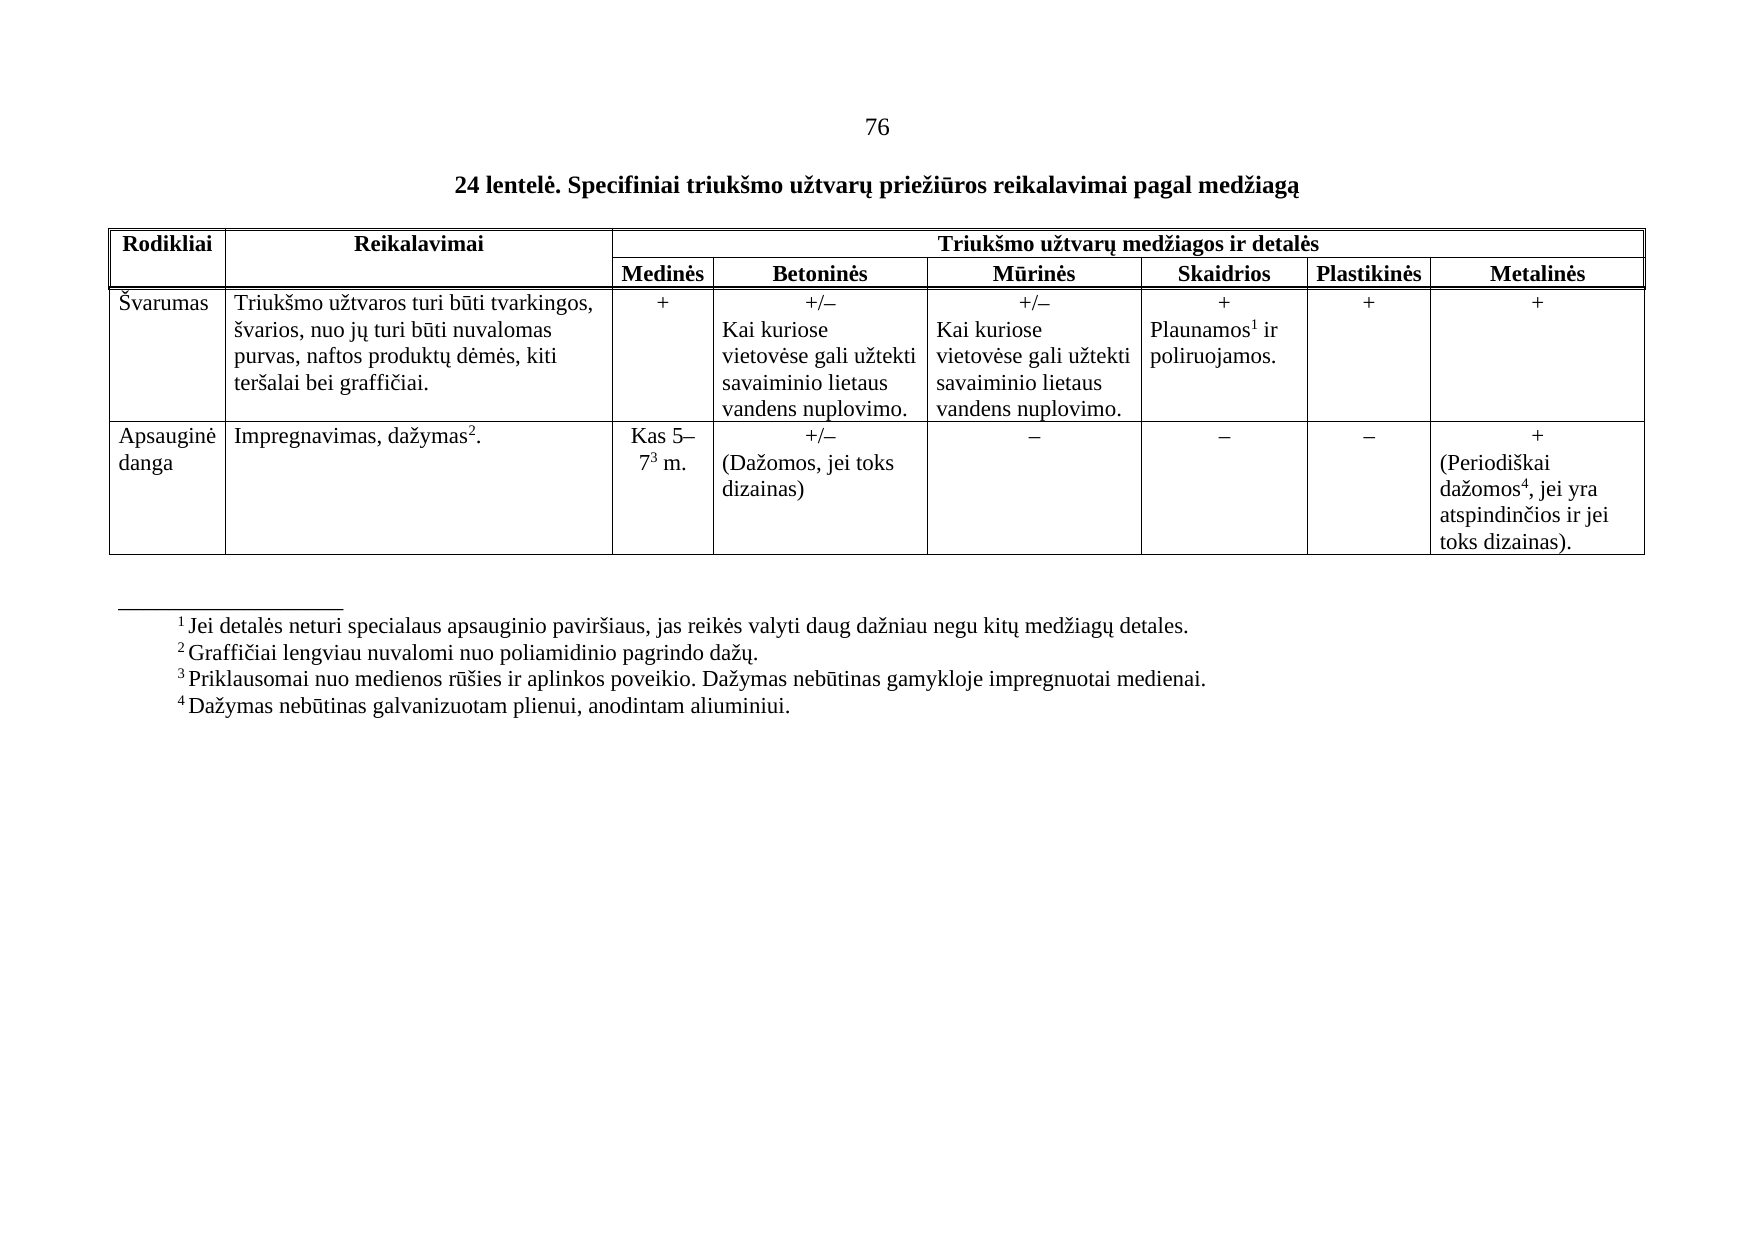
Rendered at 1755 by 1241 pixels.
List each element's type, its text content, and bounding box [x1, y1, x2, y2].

table_cell Skaidrios [1142, 258, 1307, 286]
table_cell Metalinės [1431, 258, 1643, 286]
text 2 Graffičiai lengviau nuvalomi nuo poliamidinio pagrindo dažų. [118, 639, 1636, 665]
table_cell Kas 5–73 m. [613, 422, 713, 554]
table_cell – [1308, 422, 1430, 554]
text 24 lentelė. Specifiniai triukšmo užtvarų priežiūros reikalavimai pagal medžiagą [118, 170, 1636, 199]
table_header Triukšmo užtvarų medžiagos ir detalės [613, 231, 1643, 257]
table_cell Švarumas [110, 290, 225, 421]
table_cell +/– Kai kuriose vietovėse gali užtekti savaiminio lietaus vandens nuplovimo. [714, 290, 927, 421]
table_cell + [613, 290, 713, 421]
table_cell +/– Kai kuriose vietovėse gali užtekti savaiminio lietaus vandens nuplovimo. [928, 290, 1141, 421]
table_cell Apsauginė danga [110, 422, 225, 554]
table_cell – [1142, 422, 1307, 554]
table_cell Medinės [613, 258, 713, 286]
text 4 Dažymas nebūtinas galvanizuotam plienui, anodintam aliuminiui. [118, 692, 1636, 718]
table_cell + [1308, 290, 1430, 421]
table_cell – [928, 422, 1141, 554]
text __________________ [118, 584, 1636, 613]
table_cell Plastikinės [1308, 258, 1430, 286]
table_header Reikalavimai [226, 231, 612, 286]
table_cell Betoninės [714, 258, 927, 286]
table_cell + [1431, 290, 1644, 421]
text 1 Jei detalės neturi specialaus apsauginio paviršiaus, jas reikės valyti daug dažniau negu kitų medžiagų detales. [118, 613, 1636, 639]
table_cell + Plaunamos1 ir poliruojamos. [1142, 290, 1307, 421]
text 3 Priklausomai nuo medienos rūšies ir aplinkos poveikio. Dažymas nebūtinas gamykloje impregnuotai medienai. [118, 665, 1636, 692]
table_cell Mūrinės [928, 258, 1141, 286]
table_cell + (Periodiškai dažomos4, jei yra atspindinčios ir jei toks dizainas). [1431, 422, 1644, 554]
table_cell Impregnavimas, dažymas2. [226, 422, 612, 554]
table_header Rodikliai [111, 231, 225, 286]
table_cell +/– (Dažomos, jei toks dizainas) [714, 422, 927, 554]
table_cell Triukšmo užtvaros turi būti tvarkingos, švarios, nuo jų turi būti nuvalomas purvas, naftos produktų dėmės, kiti teršalai bei graffičiai. [226, 290, 612, 421]
